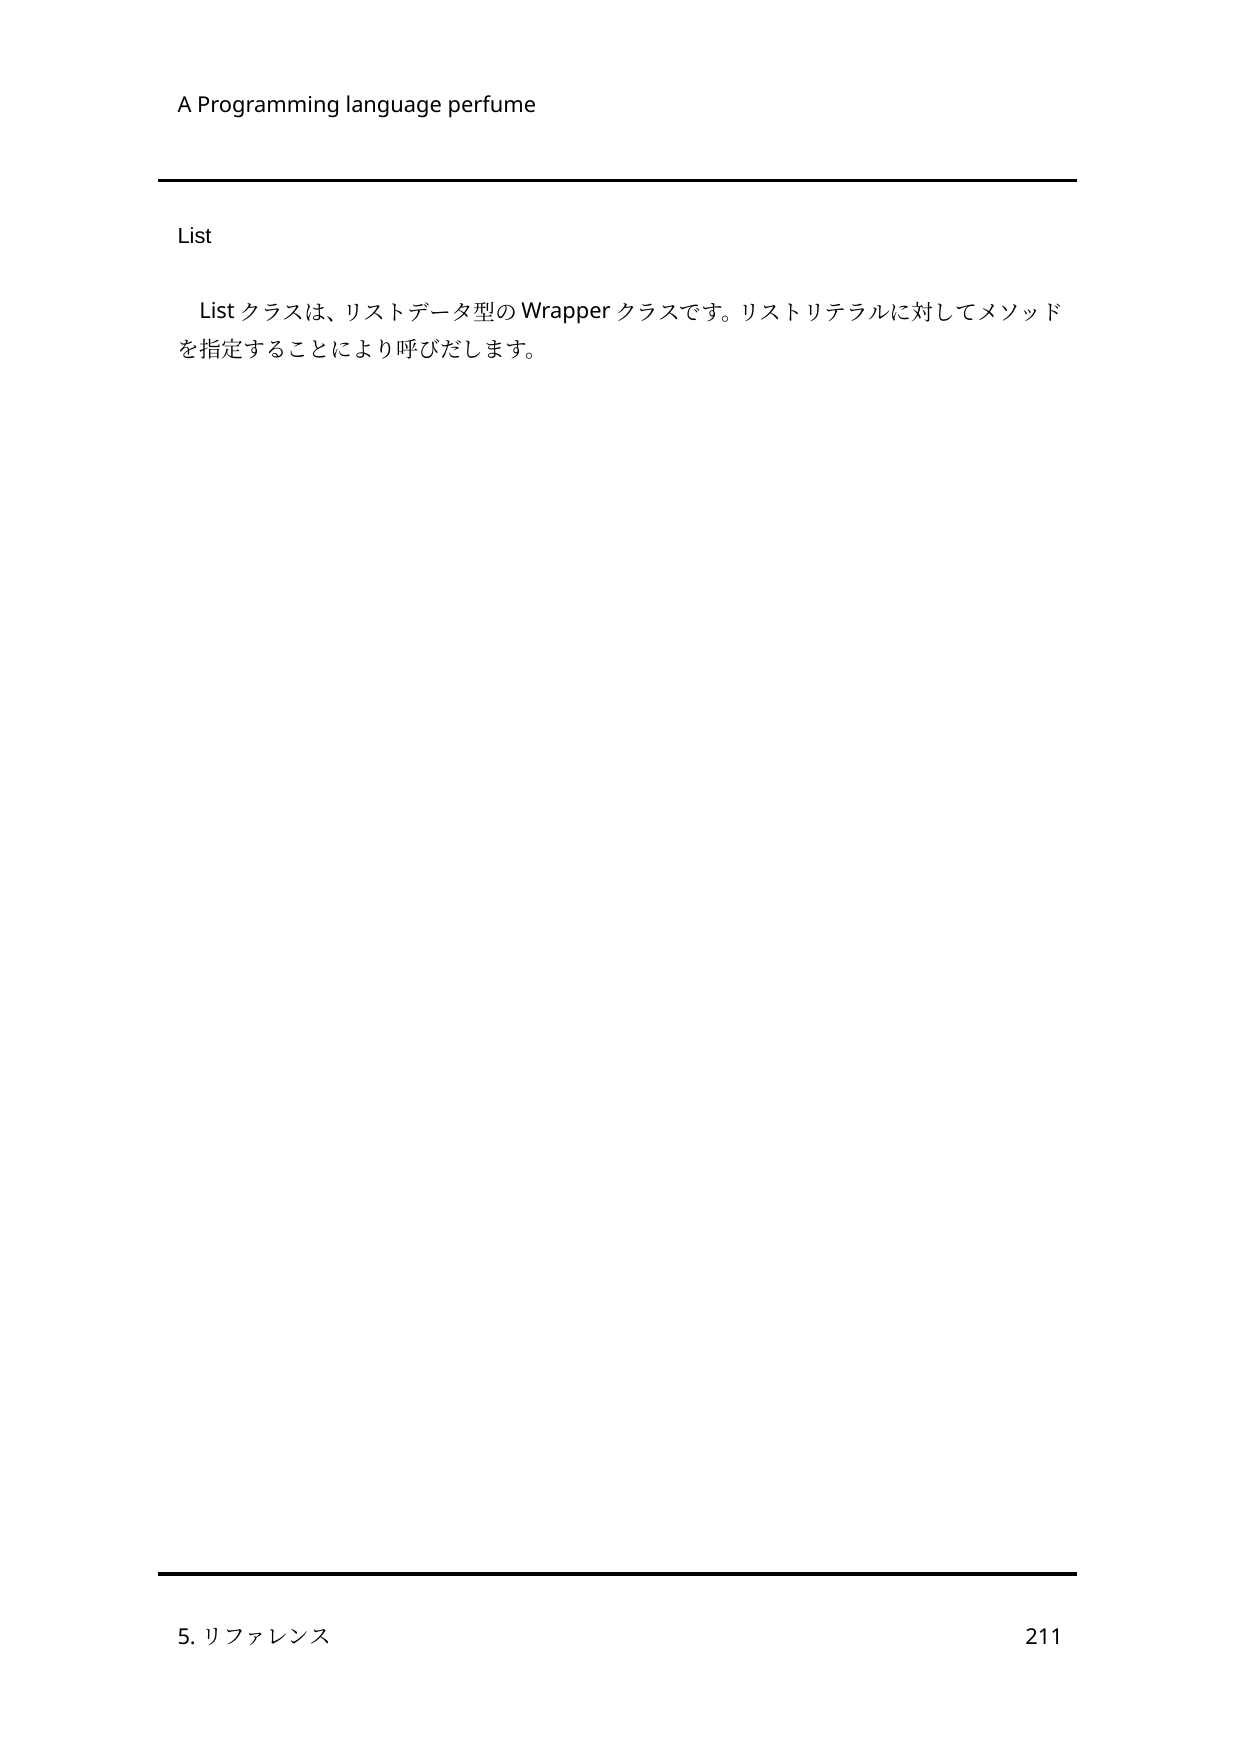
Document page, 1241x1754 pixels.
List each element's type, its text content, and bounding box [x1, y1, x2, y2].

subtitle List [177, 217, 1063, 254]
text Listクラスは、リストデータ型のWrapperクラスです。リストリテラルに対してメソッドを指定することにより呼びだします。 [177, 292, 1063, 367]
